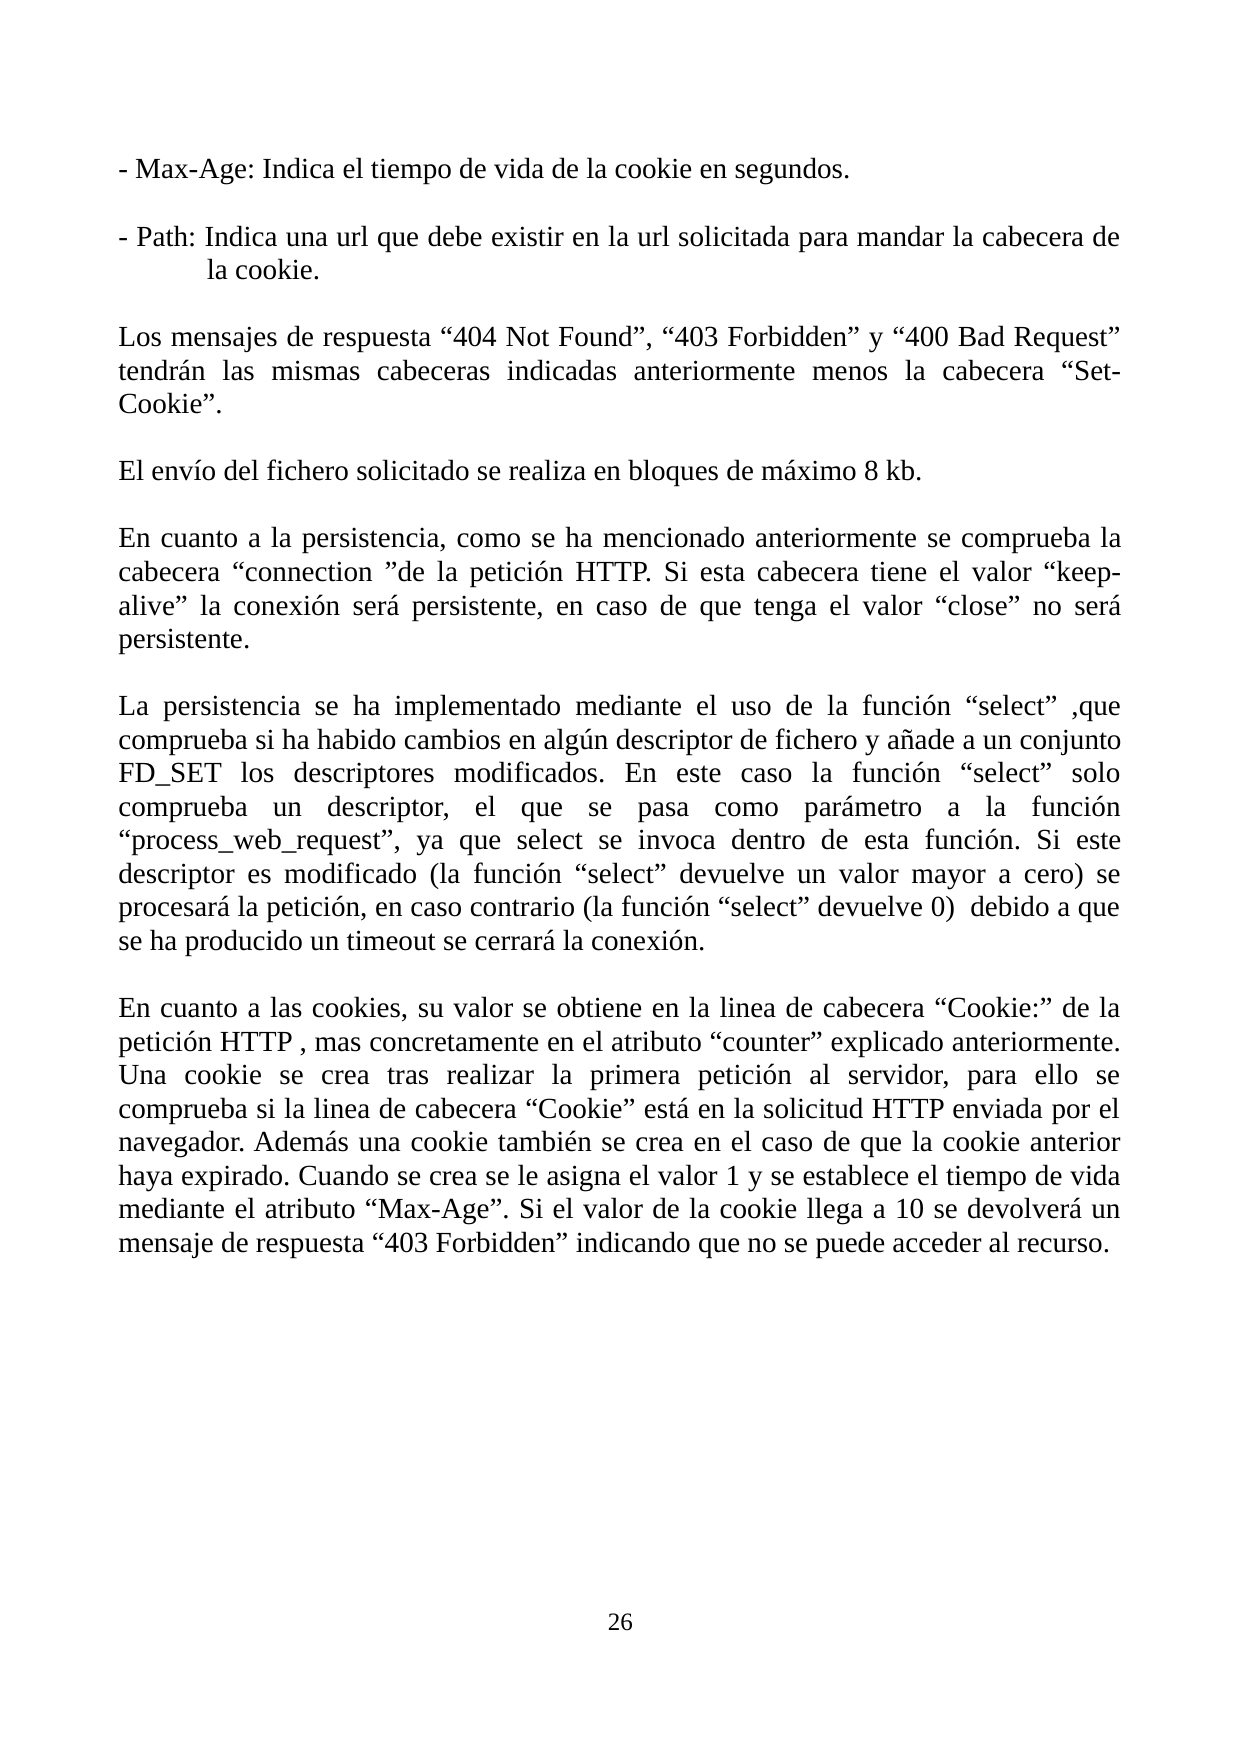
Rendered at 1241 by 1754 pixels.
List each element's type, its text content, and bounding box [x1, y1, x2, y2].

text La persistencia se ha implementado mediante el uso de la función “select” ,que comprueba si ha habido cambios en algún descriptor de fichero y añade a un conjunto FD_SET los descriptores modificados. En este caso la función “select” solo comprueba un descriptor, el que se pasa como parámetro a la función “process_web_request”, ya que select se invoca dentro de esta función. Si este descriptor es modificado (la función “select” devuelve un valor mayor a cero) se procesará la petición, en caso contrario (la función “select” devuelve 0) debido a que se ha producido un timeout se cerrará la conexión. [118, 688, 1122, 957]
text En cuanto a la persistencia, como se ha mencionado anteriormente se comprueba la cabecera “connection ”de la petición HTTP. Si esta cabecera tiene el valor “keep-alive” la conexión será persistente, en caso de que tenga el valor “close” no será persistente. [118, 521, 1122, 655]
text - Path: Indica una url que debe existir en la url solicitada para mandar la cabecera de la cookie. [118, 219, 1122, 286]
text En cuanto a las cookies, su valor se obtiene en la linea de cabecera “Cookie:” de la petición HTTP , mas concretamente en el atributo “counter” explicado anteriormente. Una cookie se crea tras realizar la primera petición al servidor, para ello se comprueba si la linea de cabecera “Cookie” está en la solicitud HTTP enviada por el navegador. Además una cookie también se crea en el caso de que la cookie anterior haya expirado. Cuando se crea se le asigna el valor 1 y se establece el tiempo de vida mediante el atributo “Max-Age”. Si el valor de la cookie llega a 10 se devolverá un mensaje de respuesta “403 Forbidden” indicando que no se puede acceder al recurso. [118, 990, 1122, 1258]
text Los mensajes de respuesta “404 Not Found”, “403 Forbidden” y “400 Bad Request” tendrán las mismas cabeceras indicadas anteriormente menos la cabecera “Set-Cookie”. [118, 319, 1122, 420]
text El envío del fichero solicitado se realiza en bloques de máximo 8 kb. [118, 453, 1122, 487]
text - Max-Age: Indica el tiempo de vida de la cookie en segundos. [118, 152, 1122, 185]
